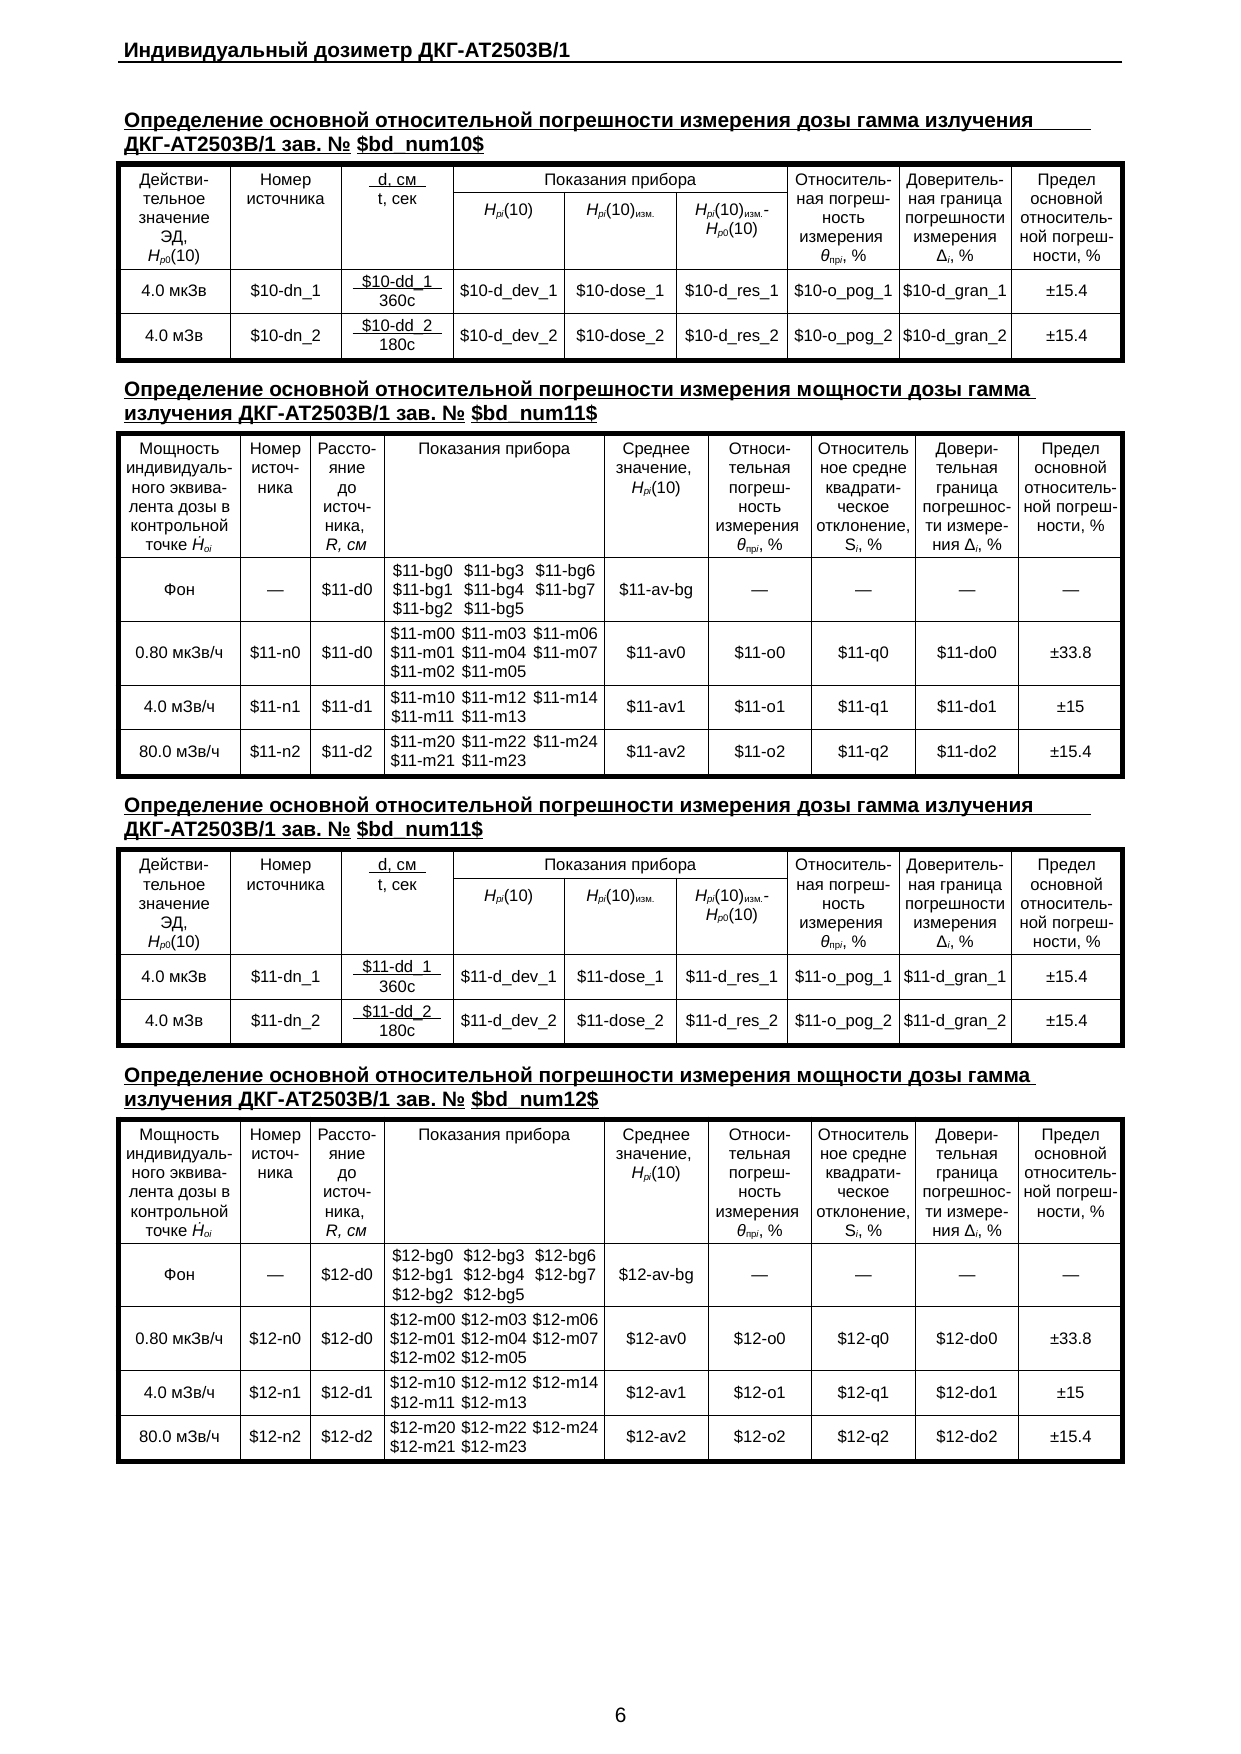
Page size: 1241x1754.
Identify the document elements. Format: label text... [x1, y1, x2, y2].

table_cell $12-do0 [916, 1307, 1018, 1370]
table_cell 80.0 мЗв/ч [121, 1416, 240, 1459]
table_cell $11-av0 [605, 622, 708, 684]
table_cell $11-d_res_1 [677, 955, 787, 998]
table_cell Относитель-ная погреш-ность измерения θпрi, % [788, 167, 899, 268]
table_cell 4.0 мкЗв [121, 955, 230, 998]
table_cell $11-dn_1 [231, 955, 341, 998]
table_cell $11-d_gran_1 [900, 955, 1011, 998]
table_cell ±15.4 [1012, 314, 1120, 357]
table_cell $11-d2 [311, 730, 384, 773]
table_cell Hpi(10)изм.-Hp0(10) [677, 879, 787, 954]
table_cell Мощность индивидуаль-ного эквива-лента дозы в контрольной точке Ḣoi [121, 1122, 240, 1243]
table_cell Относительное средне квадрати-ческое отклонение, Si, % [812, 1122, 915, 1243]
table_cell $10-d_gran_2 [900, 314, 1011, 357]
table_cell — [709, 558, 811, 621]
table_cell Фон [121, 1244, 240, 1306]
table_cell $11-o_pog_1 [788, 955, 899, 998]
table_cell $12-o2 [709, 1416, 811, 1459]
table_cell Относи-тельная погреш-ность измерения θпрi, % [709, 436, 811, 557]
table_cell ±15.4 [1012, 955, 1120, 998]
table_cell — [709, 1244, 811, 1306]
table_cell Номер источника [231, 852, 341, 954]
table_cell $11-bg0 $11-bg1 $11-bg2 $11-bg3 $11-bg4 $11-bg5 $11-bg6 $11-bg7 [385, 558, 604, 621]
table_header Определение основной относительной погрешности измерения дозы гамма излучения ДКГ-АТ2503B/1 зав. № $bd_num11$ [118, 779, 1122, 847]
table_cell ±33.8 [1019, 622, 1120, 684]
table_cell 0.80 мкЗв/ч [121, 1307, 240, 1370]
table_cell $11-n0 [241, 622, 310, 684]
table_cell $10-d_gran_1 [900, 270, 1011, 313]
table_cell $12-d1 [311, 1371, 384, 1414]
table_cell Среднее значение, Hpi(10) [605, 436, 708, 557]
table_cell $12-q2 [812, 1416, 915, 1459]
table_cell — [241, 1244, 310, 1306]
table_cell $11-o0 [709, 622, 811, 684]
table_cell $11-av-bg [605, 558, 708, 621]
table_cell $11-d_gran_2 [900, 1000, 1011, 1043]
table_cell $12-d2 [311, 1416, 384, 1459]
table_cell $12-m10 $12-m11 $12-m12 $12-m13 $12-m14 [385, 1371, 604, 1414]
table_cell $11-n1 [241, 686, 310, 729]
table_cell Действи-тельное значение ЭД, Hp0(10) [121, 167, 230, 268]
table_cell ±15.4 [1019, 1416, 1120, 1459]
table_cell d, см t, сек [342, 167, 453, 268]
table_cell $12-m00 $12-m01 $12-m02 $12-m03 $12-m04 $12-m05 $12-m06 $12-m07 [385, 1307, 604, 1370]
table_cell $11-q2 [812, 730, 915, 773]
table_cell $11-o1 [709, 686, 811, 729]
table_cell 4.0 мЗв/ч [121, 1371, 240, 1414]
table_cell Номер источника [231, 167, 341, 268]
table_cell d, см t, сек [342, 852, 453, 954]
table_cell 0.80 мкЗв/ч [121, 622, 240, 684]
table_cell 4.0 мЗв/ч [121, 686, 240, 729]
table_cell Среднее значение, Hpi(10) [605, 1122, 708, 1243]
table_cell $11-dn_2 [231, 1000, 341, 1043]
table_cell $10-o_pog_2 [788, 314, 899, 357]
table_cell $11-d0 [311, 622, 384, 684]
table_cell Предел основной относитель-ной погреш-ности, % [1019, 436, 1120, 557]
table_cell Показания прибора [385, 436, 604, 557]
table_cell Предел основной относитель-ной погреш-ности, % [1012, 852, 1120, 954]
table_cell Показания прибора [454, 167, 787, 192]
table_cell $11-m00 $11-m01 $11-m02 $11-m03 $11-m04 $11-m05 $11-m06 $11-m07 [385, 622, 604, 684]
table_cell Предел основной относитель-ной погреш-ности, % [1012, 167, 1120, 268]
table_cell $11-n2 [241, 730, 310, 773]
table_cell ±15 [1019, 1371, 1120, 1414]
table_cell $12-o1 [709, 1371, 811, 1414]
table_cell $12-do1 [916, 1371, 1018, 1414]
table_cell Номер источ-ника [241, 1122, 310, 1243]
table_header Определение основной относительной погрешности измерения мощности дозы гамма излучения ДКГ-АТ2503B/1 зав. № $bd_num11$ [118, 363, 1122, 431]
table_cell $10-dn_1 [231, 270, 341, 313]
table_cell — [1019, 558, 1120, 621]
table_cell 4.0 мЗв [121, 314, 230, 357]
table_cell — [1019, 1244, 1120, 1306]
table_cell $10-d_res_1 [677, 270, 787, 313]
table_cell Мощность индивидуаль-ного эквива-лента дозы в контрольной точке Ḣoi [121, 436, 240, 557]
table_cell 80.0 мЗв/ч [121, 730, 240, 773]
table_cell $10-dose_1 [565, 270, 676, 313]
table_cell $11-dose_1 [565, 955, 676, 998]
table_cell Показания прибора [385, 1122, 604, 1243]
table_cell $12-o0 [709, 1307, 811, 1370]
table_cell $12-d0 [311, 1244, 384, 1306]
table_cell — [812, 558, 915, 621]
table_cell $11-q1 [812, 686, 915, 729]
table_cell Показания прибора [454, 852, 787, 877]
table_cell $10-dn_2 [231, 314, 341, 357]
table_cell Рассто-яние до источ-ника, R, см [311, 436, 384, 557]
table_cell $10-dd_1 360c [342, 270, 453, 313]
table_cell $11-do0 [916, 622, 1018, 684]
table_cell $10-dose_2 [565, 314, 676, 357]
table_cell Относи-тельная погреш-ность измерения θпрi, % [709, 1122, 811, 1243]
table_cell $11-d_dev_2 [454, 1000, 564, 1043]
table_cell — [916, 1244, 1018, 1306]
table_cell $11-do1 [916, 686, 1018, 729]
table_cell Hpi(10) [454, 193, 564, 268]
table_cell $12-do2 [916, 1416, 1018, 1459]
table_cell $11-q0 [812, 622, 915, 684]
table_cell ±15.4 [1012, 270, 1120, 313]
table_cell Действи-тельное значение ЭД, Hp0(10) [121, 852, 230, 954]
table_cell $12-av2 [605, 1416, 708, 1459]
table_cell Довери-тельная граница погрешнос-ти измере-ния Δi, % [916, 436, 1018, 557]
table_cell $10-d_dev_1 [454, 270, 564, 313]
table_cell Довери-тельная граница погрешнос-ти измере-ния Δi, % [916, 1122, 1018, 1243]
table_cell $11-o2 [709, 730, 811, 773]
table_cell $11-dd_2 180c [342, 1000, 453, 1043]
table_cell $12-q1 [812, 1371, 915, 1414]
table_header Определение основной относительной погрешности измерения мощности дозы гамма излучения ДКГ-АТ2503B/1 зав. № $bd_num12$ [118, 1048, 1122, 1117]
table_cell $11-d_dev_1 [454, 955, 564, 998]
table_cell Номер источ-ника [241, 436, 310, 557]
table_cell $12-n0 [241, 1307, 310, 1370]
table_cell $12-av1 [605, 1371, 708, 1414]
table_cell Предел основной относитель-ной погреш-ности, % [1019, 1122, 1120, 1243]
table_cell $10-dd_2 180c [342, 314, 453, 357]
table_cell $12-d0 [311, 1307, 384, 1370]
table_header Определение основной относительной погрешности измерения дозы гамма излучения ДКГ-АТ2503B/1 зав. № $bd_num10$ [118, 93, 1122, 161]
table_cell Доверитель-ная граница погрешности измерения Δi, % [900, 852, 1011, 954]
table_cell $11-dd_1 360c [342, 955, 453, 998]
table_cell $12-av-bg [605, 1244, 708, 1306]
table_cell $12-av0 [605, 1307, 708, 1370]
table_cell — [916, 558, 1018, 621]
table_cell $10-o_pog_1 [788, 270, 899, 313]
table_cell $11-m10 $11-m11 $11-m12 $11-m13 $11-m14 [385, 686, 604, 729]
table_cell — [241, 558, 310, 621]
table_cell $12-n2 [241, 1416, 310, 1459]
table_cell Фон [121, 558, 240, 621]
table_cell ±33.8 [1019, 1307, 1120, 1370]
table_cell ±15 [1019, 686, 1120, 729]
table_cell $10-d_dev_2 [454, 314, 564, 357]
table_cell $11-d1 [311, 686, 384, 729]
table_cell $11-av1 [605, 686, 708, 729]
table_cell Рассто-яние до источ-ника, R, см [311, 1122, 384, 1243]
table_cell $11-do2 [916, 730, 1018, 773]
table_cell $12-m20 $12-m21 $12-m22 $12-m23 $12-m24 [385, 1416, 604, 1459]
table_cell Доверитель-ная граница погрешности измерения Δi, % [900, 167, 1011, 268]
table_cell $11-dose_2 [565, 1000, 676, 1043]
table_cell Относитель-ная погреш-ность измерения θпрi, % [788, 852, 899, 954]
table_cell $12-q0 [812, 1307, 915, 1370]
table_cell ±15.4 [1019, 730, 1120, 773]
table_cell $11-o_pog_2 [788, 1000, 899, 1043]
table_cell Hpi(10)изм.-Hp0(10) [677, 193, 787, 268]
table_cell ±15.4 [1012, 1000, 1120, 1043]
table_cell Hpi(10)изм. [565, 879, 676, 954]
table_cell $11-av2 [605, 730, 708, 773]
table_cell Hpi(10)изм. [565, 193, 676, 268]
table_cell $11-m20 $11-m21 $11-m22 $11-m23 $11-m24 [385, 730, 604, 773]
table_cell 4.0 мкЗв [121, 270, 230, 313]
table_cell Относительное средне квадрати-ческое отклонение, Si, % [812, 436, 915, 557]
table_cell — [812, 1244, 915, 1306]
table_cell $12-bg0 $12-bg1 $12-bg2 $12-bg3 $12-bg4 $12-bg5 $12-bg6 $12-bg7 [385, 1244, 604, 1306]
table_cell $11-d0 [311, 558, 384, 621]
table_cell 4.0 мЗв [121, 1000, 230, 1043]
table_cell $12-n1 [241, 1371, 310, 1414]
table_cell $11-d_res_2 [677, 1000, 787, 1043]
table_cell $10-d_res_2 [677, 314, 787, 357]
table_cell Hpi(10) [454, 879, 564, 954]
